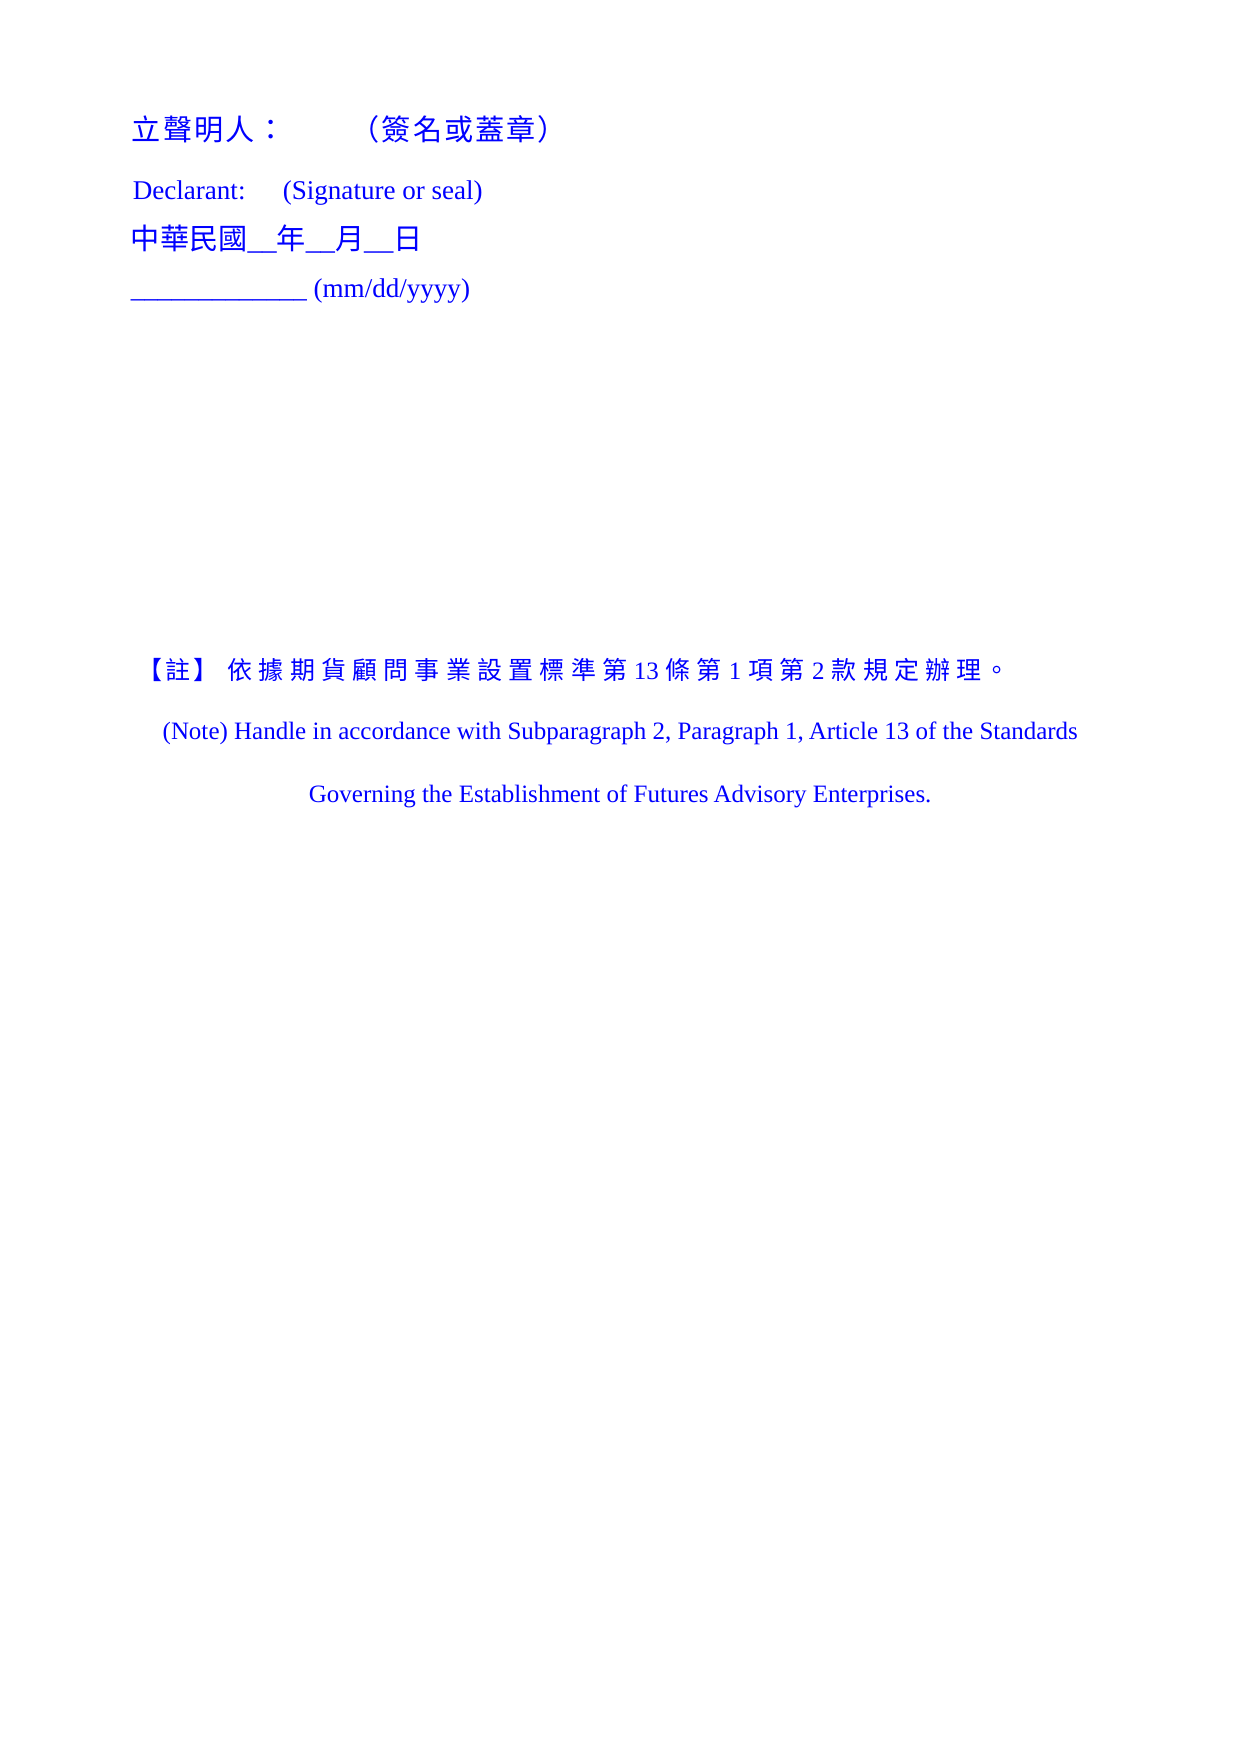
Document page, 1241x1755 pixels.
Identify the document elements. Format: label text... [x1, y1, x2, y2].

text (Note) Handle in accordance with Subparagraph 2, Paragraph 1, Article 13 of the Standards Governing the Establishment of Futures Advisory Enterprises. [131, 689, 1110, 814]
text _____________ (mm/dd/yyyy) [131, 259, 1110, 307]
text 立聲明人： （簽名或蓋章） [131, 86, 1110, 148]
text 【註】依據期貨顧問事業設置標準第13條第1項第2款規定辦理。 [131, 627, 1110, 689]
text Declarant: (Signature or seal) [131, 148, 1110, 211]
text 中華民國__年__月__日 [131, 211, 1110, 259]
